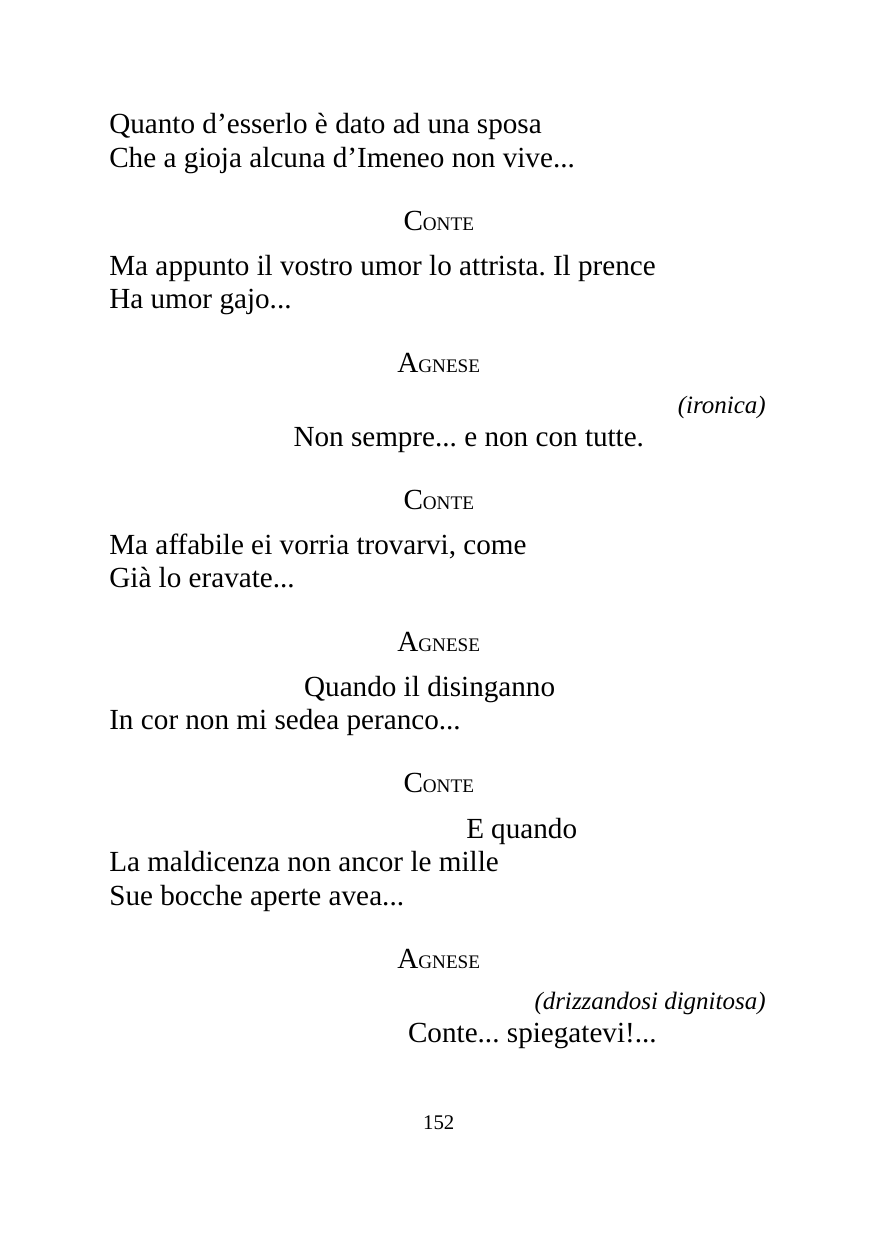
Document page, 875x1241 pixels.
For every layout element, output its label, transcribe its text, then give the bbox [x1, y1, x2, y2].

text (drizzandosi dignitosa) [404, 986, 768, 1015]
text Che a gioja alcuna d’Imeneo non vive... [109, 140, 768, 173]
text Agnese [109, 624, 768, 657]
text In cor non mi sedea peranco... [109, 702, 768, 736]
text Ha umor gajo... [109, 282, 768, 315]
text Conte [109, 482, 768, 515]
text Sue bocche aperte avea... [109, 878, 768, 911]
text Conte... spiegatevi!... [408, 1015, 768, 1048]
text Ma affabile ei vorria trovarvi, come [109, 527, 768, 561]
text (ironica) [404, 390, 768, 419]
text Conte [109, 203, 768, 236]
text Non sempre... e non con tutte. [293, 419, 768, 452]
text Quando il disinganno [304, 669, 768, 702]
text Agnese [109, 345, 768, 378]
text La maldicenza non ancor le mille [109, 844, 768, 878]
text E quando [466, 811, 768, 844]
text Agnese [109, 941, 768, 974]
text Ma appunto il vostro umor lo attrista. Il prence [109, 248, 768, 282]
text Già lo eravate... [109, 561, 768, 594]
text Conte [109, 766, 768, 799]
text Quanto d’esserlo è dato ad una sposa [109, 106, 768, 140]
